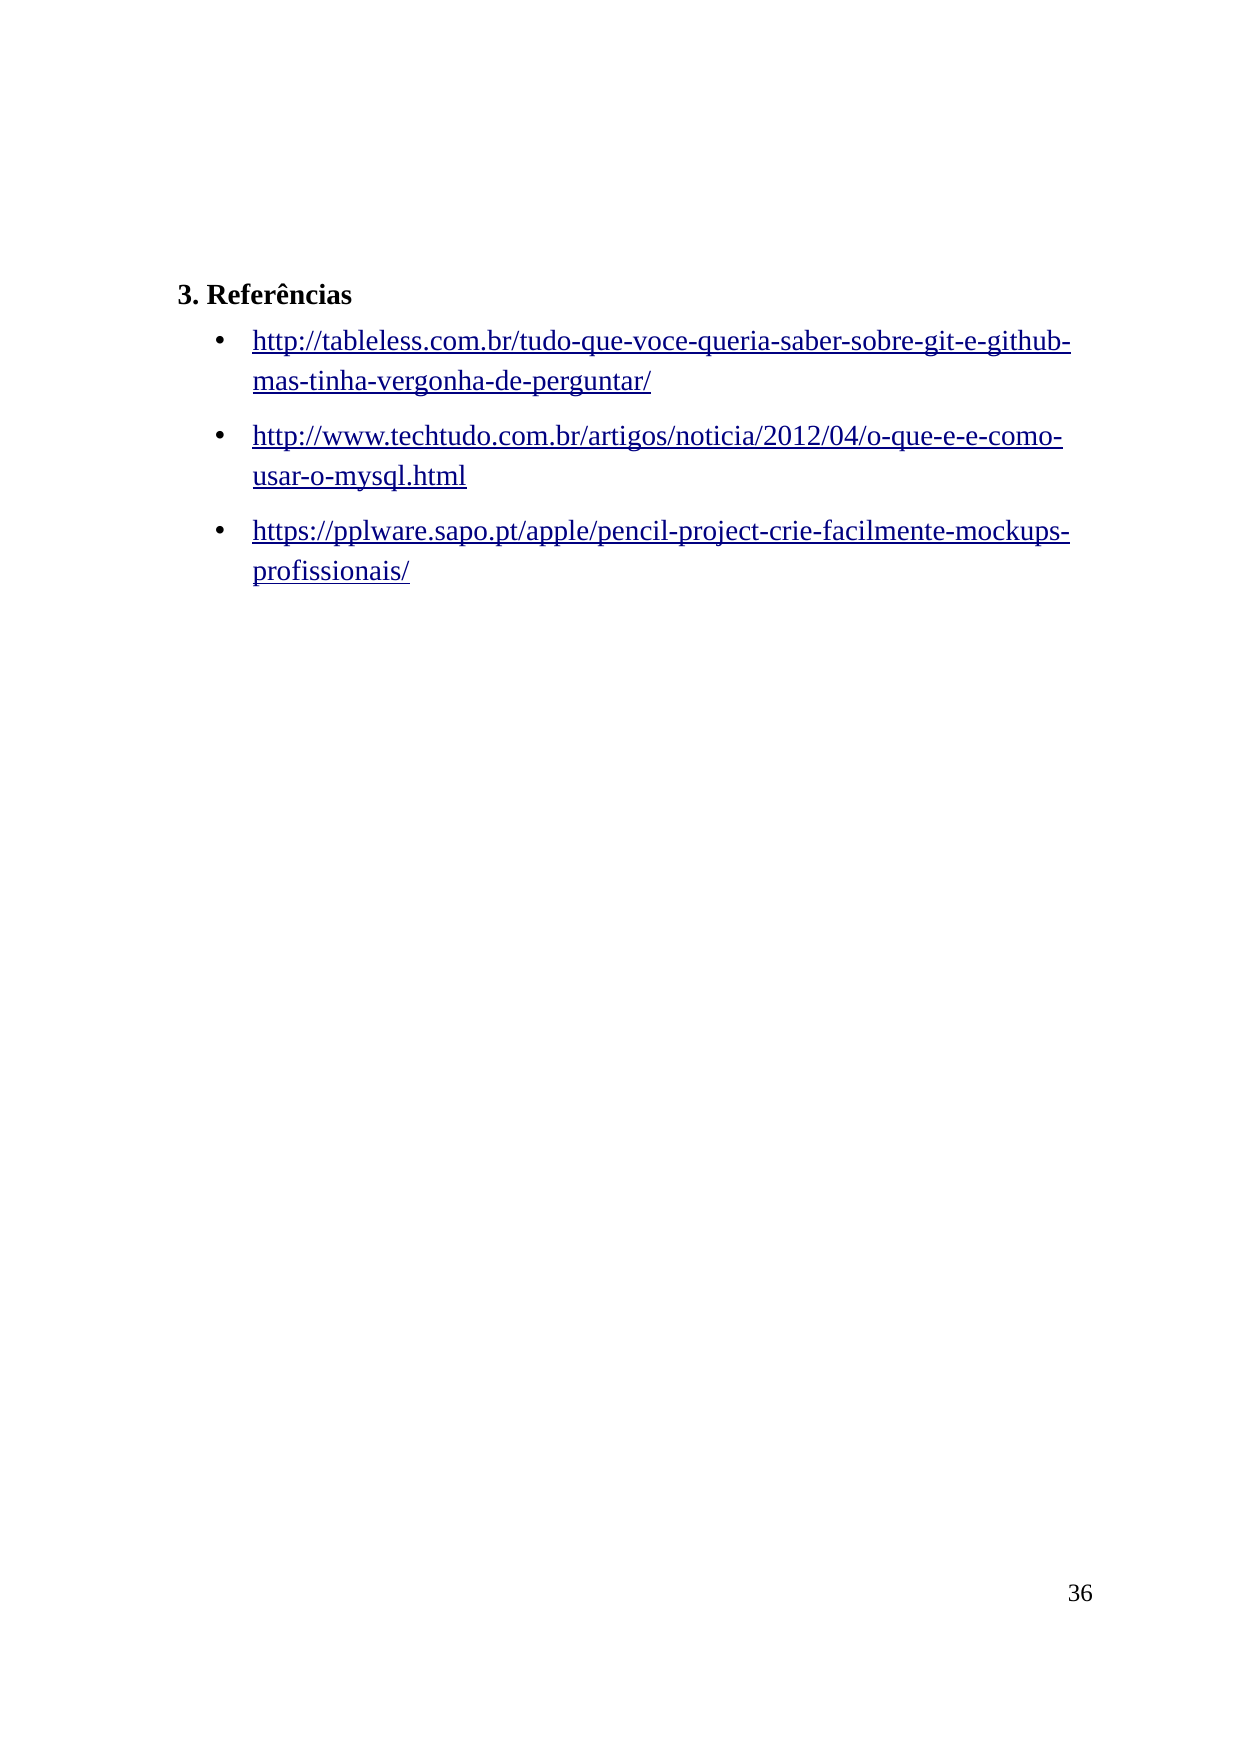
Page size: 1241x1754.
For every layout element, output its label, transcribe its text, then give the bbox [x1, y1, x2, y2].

subtitle 3. Referências [177, 277, 1093, 310]
list http://www.techtudo.com.br/artigos/noticia/2012/04/o-que-e-e-como-usar-o-mysql.html [215, 418, 1093, 492]
list http://tableless.com.br/tudo-que-voce-queria-saber-sobre-git-e-github-mas-tinha-vergonha-de-perguntar/ [215, 323, 1093, 397]
list https://pplware.sapo.pt/apple/pencil-project-crie-facilmente-mockups-profissionais/ [215, 513, 1093, 587]
